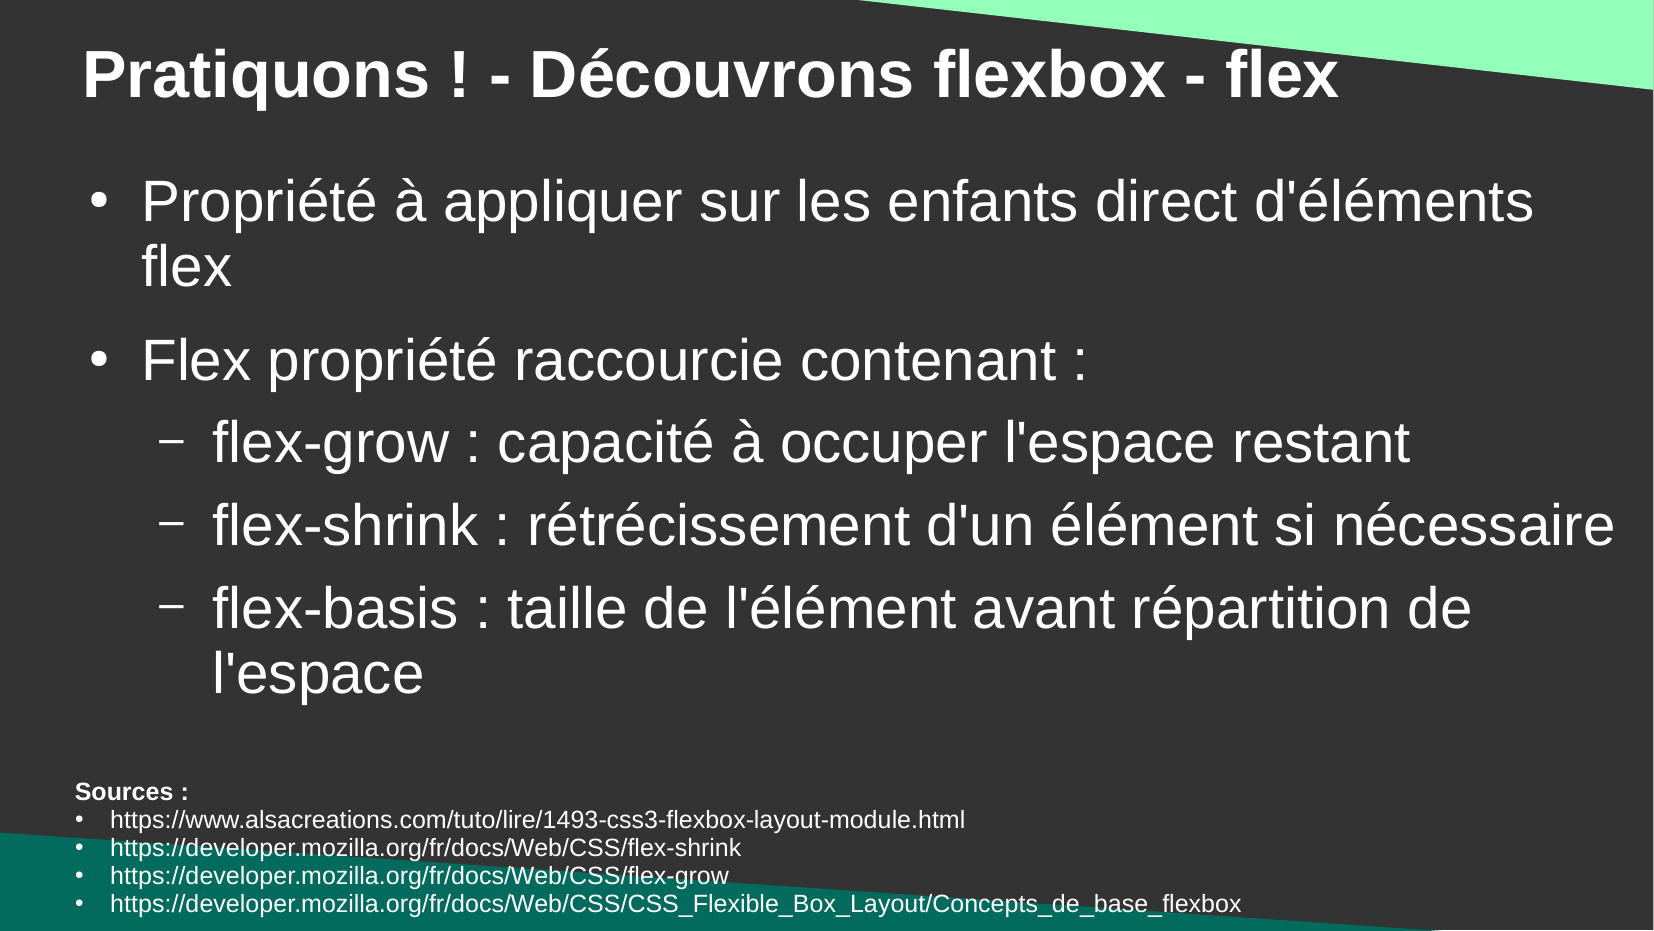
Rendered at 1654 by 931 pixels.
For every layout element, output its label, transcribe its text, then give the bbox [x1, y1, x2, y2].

text_box Sources : https://www.alsacreations.com/tuto/lire/1493-css3-flexbox-layout-module.html https://developer.mozilla.org/fr/docs/Web/CSS/flex-shrink https://developer.mozilla.org/fr/docs/Web/CSS/flex-grow https://developer.mozilla.org/fr/docs/Web/CSS/CSS_Flexible_Box_Layout/Concepts_de_base_flexbox [60, 770, 1546, 931]
list Propriété à appliquer sur les enfants direct d'éléments flex Flex propriété raccourcie contenant : flex-grow : capacité à occuper l'espace restant flex-shrink : rétrécissement d'un élément si nécessaire flex-basis : taille de l'élément avant répartition de l'espace [70, 168, 1619, 709]
text_box [858, 0, 1654, 90]
title Pratiquons ! - Découvrons flexbox - flex [82, 37, 1630, 112]
